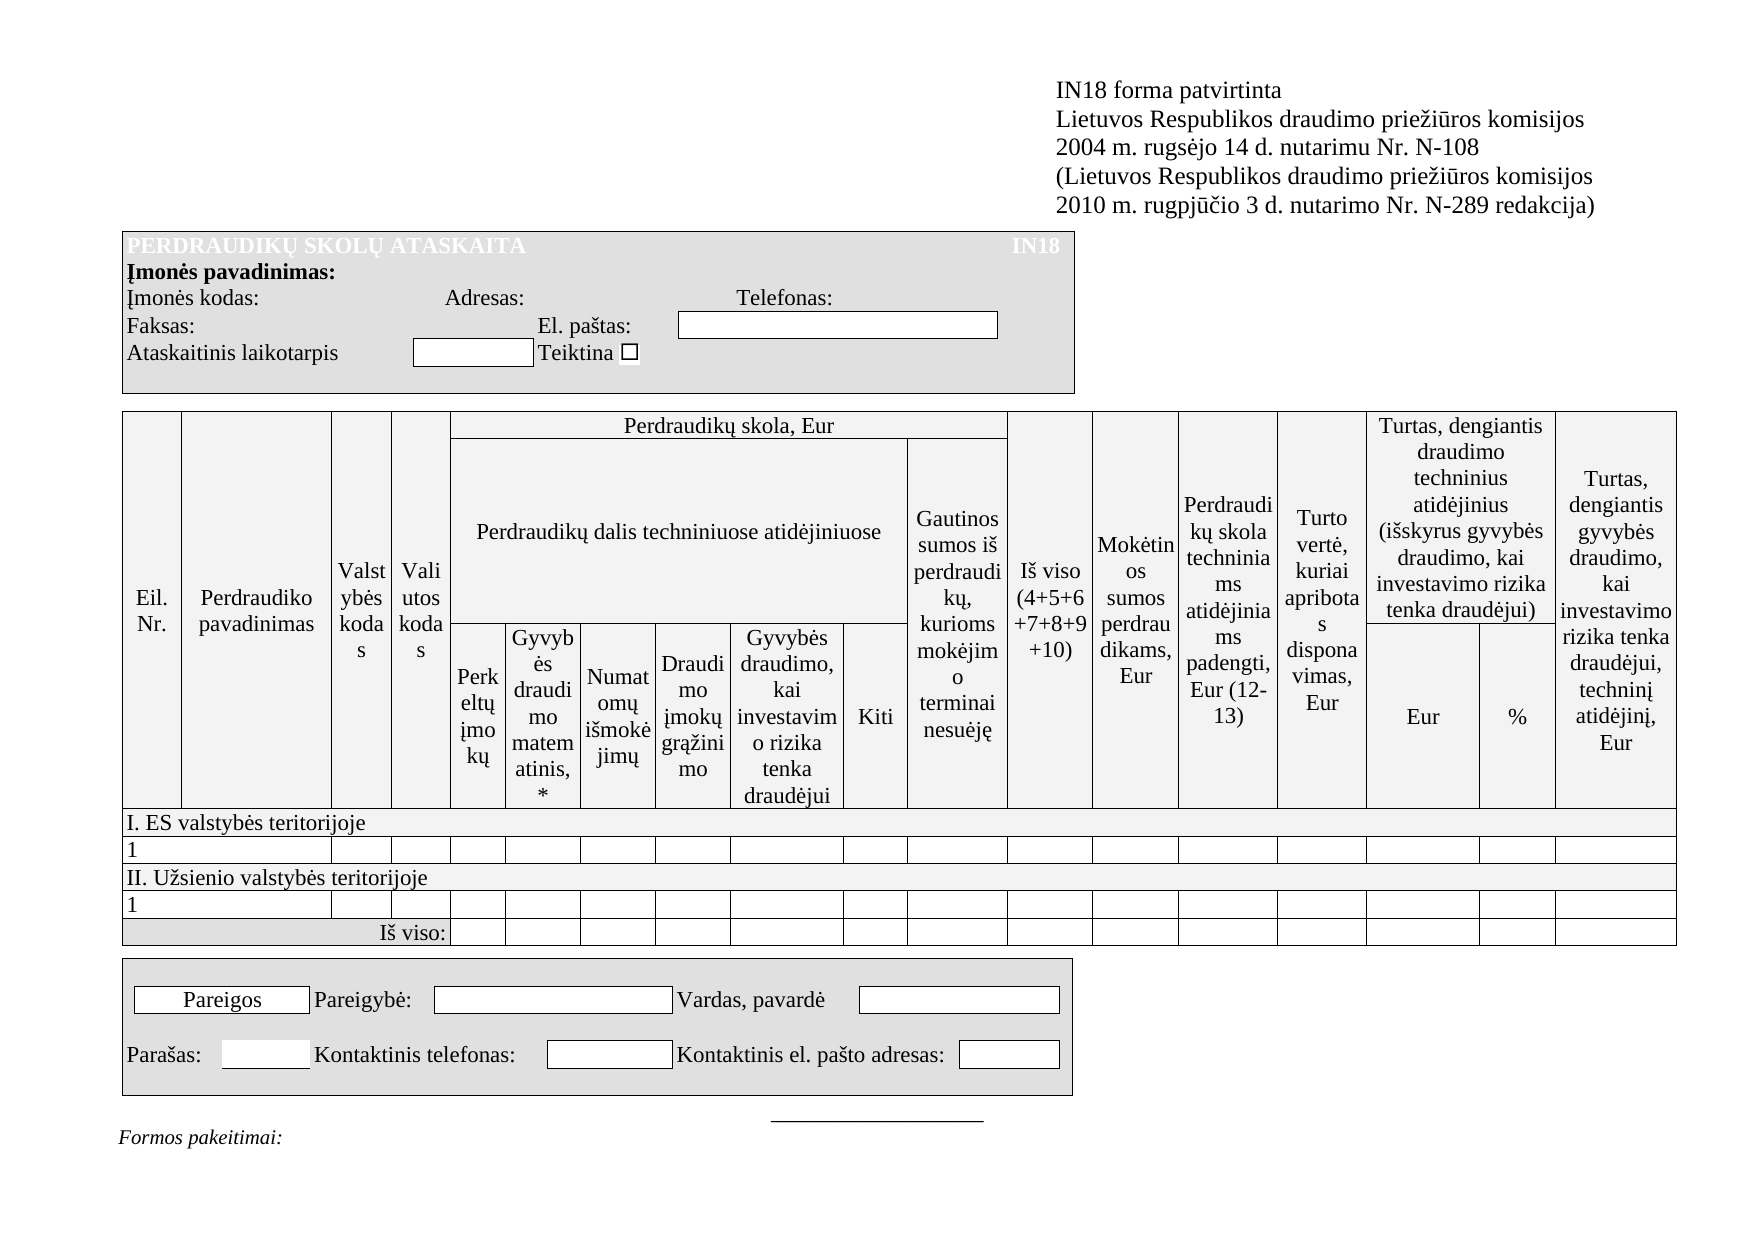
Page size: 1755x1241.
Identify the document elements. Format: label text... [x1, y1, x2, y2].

table_cell Telefonas: [732, 284, 997, 311]
table_cell [1367, 891, 1479, 918]
table_header [435, 959, 672, 986]
table_cell [451, 837, 505, 863]
table_cell [1179, 919, 1277, 945]
table_cell Gyvybės draudimo matematinis,* [506, 624, 580, 808]
table_header Perdraudikų skola techniniams atidėjiniams padengti, Eur (12-13) [1179, 412, 1277, 808]
table_cell [414, 339, 533, 366]
table_cell [506, 837, 580, 863]
table_cell Gyvybės draudimo, kai investavimo rizika tenka draudėjui [731, 624, 843, 808]
table_cell Vardas, pavardė [673, 986, 859, 1013]
table_cell [960, 1014, 1060, 1040]
table_cell [1179, 891, 1277, 918]
table_cell [1008, 919, 1092, 945]
table_cell [1008, 837, 1092, 863]
table_cell [1556, 919, 1676, 945]
table_cell [656, 919, 730, 945]
table_header Turtas, dengiantis gyvybės draudimo, kai investavimo rizika tenka draudėjui, techninį atidėjinį, Eur [1556, 412, 1676, 808]
table_header [860, 959, 1072, 986]
table_cell Parašas: [123, 1040, 222, 1068]
table_header [310, 959, 435, 986]
table_cell [656, 891, 730, 918]
table_cell [731, 891, 843, 918]
table_cell [860, 987, 1059, 1013]
table_cell [908, 919, 1007, 945]
table_cell Numatomų išmokėjimų [581, 624, 655, 808]
table_cell Kiti [844, 624, 907, 808]
table_cell [548, 1041, 672, 1068]
table_cell [731, 837, 843, 863]
table_cell [1093, 891, 1178, 918]
table_cell [997, 366, 1074, 393]
table_cell [1060, 1068, 1072, 1095]
table_cell [332, 837, 391, 863]
table_header Turtas, dengiantis draudimo techninius atidėjinius (išskyrus gyvybės draudimo, kai investavimo rizika tenka draudėjui) [1367, 412, 1555, 623]
table_cell [123, 1068, 222, 1095]
text 2004 m. rugsėjo 14 d. nutarimu Nr. N-108 [1056, 132, 1636, 161]
table_header Turto vertė, kuriai apribotas disponavimas, Eur [1278, 412, 1366, 808]
table_cell [222, 1069, 310, 1095]
table_cell [506, 891, 580, 918]
table_cell [581, 837, 655, 863]
table_cell [1480, 891, 1555, 918]
table_cell II. Užsienio valstybės teritorijoje [123, 864, 1676, 890]
table_cell [123, 366, 414, 393]
table_cell [997, 284, 1074, 311]
table_cell [135, 1014, 310, 1040]
table_header Valiutos kodas [392, 412, 450, 808]
table_cell [547, 1014, 672, 1040]
table_cell [123, 1013, 135, 1040]
table_cell Perdraudikų dalis techniniuose atidėjiniuose [451, 439, 907, 623]
table_cell [672, 1068, 960, 1095]
table_cell [844, 919, 907, 945]
table_cell Faksas: [123, 311, 533, 338]
table_cell [392, 891, 450, 918]
table_cell Kontaktinis el. pašto adresas: [673, 1040, 959, 1068]
text Formos pakeitimai: [118, 1125, 1636, 1149]
table_cell [679, 339, 805, 366]
table_cell [1278, 837, 1366, 863]
table_cell [1179, 837, 1277, 863]
table_cell [435, 987, 672, 1013]
table_cell [1093, 919, 1178, 945]
text Lietuvos Respublikos draudimo priežiūros komisijos [1056, 104, 1636, 132]
text IN18 forma patvirtinta [1056, 75, 1636, 104]
table_cell El. paštas: [533, 311, 678, 338]
table_cell [679, 366, 805, 393]
table_cell [451, 919, 505, 945]
table_cell [844, 891, 907, 918]
table_cell [222, 1040, 310, 1068]
table_cell [672, 1013, 960, 1040]
table_cell [679, 312, 997, 338]
table_cell [414, 367, 533, 393]
table_cell [908, 891, 1007, 918]
table_cell Teiktina [] [534, 338, 679, 366]
table_cell [805, 339, 997, 366]
table_cell I. ES valstybės teritorijoje [123, 809, 1676, 836]
table_header PERDRAUDIKŲ SKOLŲ ATASKAITA [123, 232, 997, 258]
table_cell [908, 837, 1007, 863]
table_header Valstybės kodas [332, 412, 391, 808]
table_cell [581, 891, 655, 918]
table_cell Pareigybė: [310, 986, 434, 1013]
table_cell [1367, 919, 1479, 945]
table_cell Pareigos [135, 987, 309, 1013]
table_cell Adresas: [440, 284, 732, 311]
table_cell [960, 1069, 1060, 1095]
table_cell [1278, 919, 1366, 945]
table_cell Perkeltų įmokų [451, 624, 505, 808]
table_cell [1480, 919, 1555, 945]
table_cell [392, 837, 450, 863]
table_cell Gautinos sumos iš perdraudikų, kurioms mokėjimo terminai nesuėję [908, 439, 1007, 808]
table_cell Įmonės pavadinimas: [123, 258, 997, 284]
table_cell [506, 919, 580, 945]
table_cell [844, 837, 907, 863]
table_cell [1093, 837, 1178, 863]
table_cell [547, 1069, 672, 1095]
table_cell Eur [1367, 624, 1479, 808]
table_cell % [1480, 624, 1555, 808]
table_cell [1278, 891, 1366, 918]
table_cell [533, 366, 679, 393]
table_cell [1060, 986, 1072, 1013]
table_header Iš viso (4+5+6+7+8+9+10) [1008, 412, 1092, 808]
table_header Perdraudikų skola, Eur [451, 412, 1007, 438]
table_header Perdraudiko pavadinimas [182, 412, 331, 808]
table_cell [310, 1013, 547, 1040]
table_header Mokėtinos sumos perdraudikams, Eur [1093, 412, 1178, 808]
table_cell [1008, 891, 1092, 918]
table_cell 1 [123, 837, 331, 863]
table_cell [332, 891, 391, 918]
table_cell [1556, 891, 1676, 918]
table_cell Draudimo įmokų grąžinimo [656, 624, 730, 808]
table_cell [1060, 1040, 1072, 1068]
table_cell Įmonės kodas: [123, 284, 440, 311]
table_cell 1 [123, 891, 331, 918]
table_cell [997, 258, 1074, 284]
table_cell [1367, 837, 1479, 863]
table_header Eil. Nr. [123, 412, 181, 808]
table_cell [1556, 837, 1676, 863]
text (Lietuvos Respublikos draudimo priežiūros komisijos [1056, 161, 1636, 190]
table_cell [1480, 837, 1555, 863]
table_cell [731, 919, 843, 945]
table_cell [997, 338, 1074, 366]
table_cell [805, 366, 997, 393]
table_cell [656, 837, 730, 863]
table_cell [310, 1068, 547, 1095]
text _________________ [118, 1096, 1636, 1125]
table_cell Ataskaitinis laikotarpis [123, 338, 413, 366]
table_header IN18 [997, 232, 1074, 258]
table_cell [581, 919, 655, 945]
table_cell Iš viso: [123, 919, 450, 945]
table_cell [451, 891, 505, 918]
table_cell [123, 986, 134, 1013]
text 2010 m. rugpjūčio 3 d. nutarimo Nr. N-289 redakcija) [1056, 190, 1636, 219]
table_header [123, 959, 310, 986]
table_cell Kontaktinis telefonas: [310, 1040, 547, 1068]
table_header [672, 959, 860, 986]
table_cell [998, 311, 1074, 338]
table_cell [1060, 1013, 1072, 1040]
table_cell [960, 1041, 1059, 1068]
